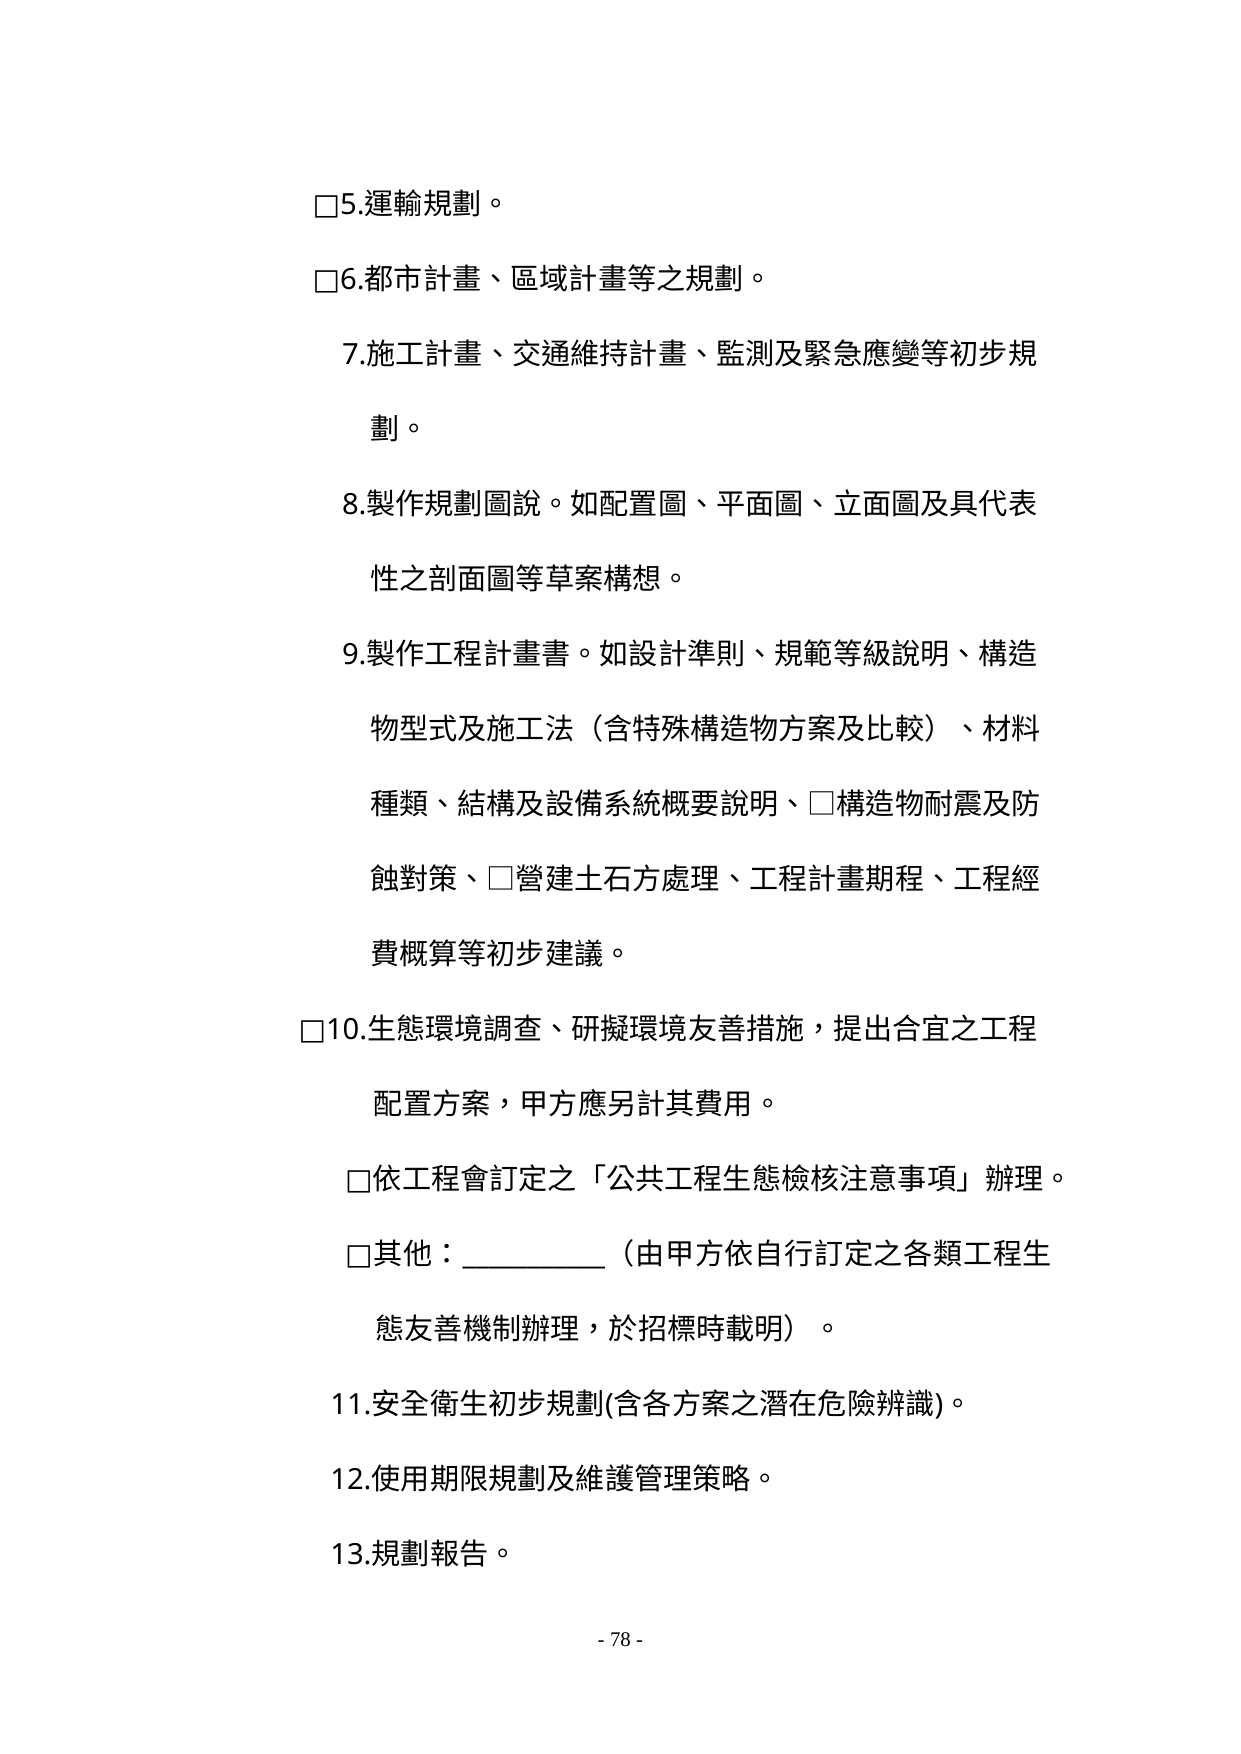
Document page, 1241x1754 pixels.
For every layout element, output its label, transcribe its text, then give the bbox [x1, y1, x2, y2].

text 13.規劃報告。 [330, 1514, 1053, 1589]
text 12.使用期限規劃及維護管理策略。 [330, 1439, 1053, 1514]
text □5.運輸規劃。 [312, 164, 1053, 239]
text □其他：___________（由甲方依自行訂定之各類工程生態友善機制辦理，於招標時載明）。 [345, 1214, 1053, 1364]
text 7.施工計畫、交通維持計畫、監測及緊急應變等初步規劃。 [342, 314, 1053, 464]
text 9.製作工程計畫書。如設計準則、規範等級說明、構造物型式及施工法（含特殊構造物方案及比較）、材料種類、結構及設備系統概要說明、□構造物耐震及防蝕對策、□營建土石方處理、工程計畫期程、工程經費概算等初步建議。 [342, 614, 1053, 989]
text □6.都市計畫、區域計畫等之規劃。 [312, 239, 1053, 314]
text □依工程會訂定之「公共工程生態檢核注意事項」辦理。 [345, 1139, 1053, 1214]
text □10.生態環境調查、研擬環境友善措施，提出合宜之工程配置方案，甲方應另計其費用。 [298, 989, 1053, 1139]
text 8.製作規劃圖說。如配置圖、平面圖、立面圖及具代表性之剖面圖等草案構想。 [342, 464, 1053, 614]
text 11.安全衛生初步規劃(含各方案之潛在危險辨識)。 [330, 1364, 1053, 1439]
